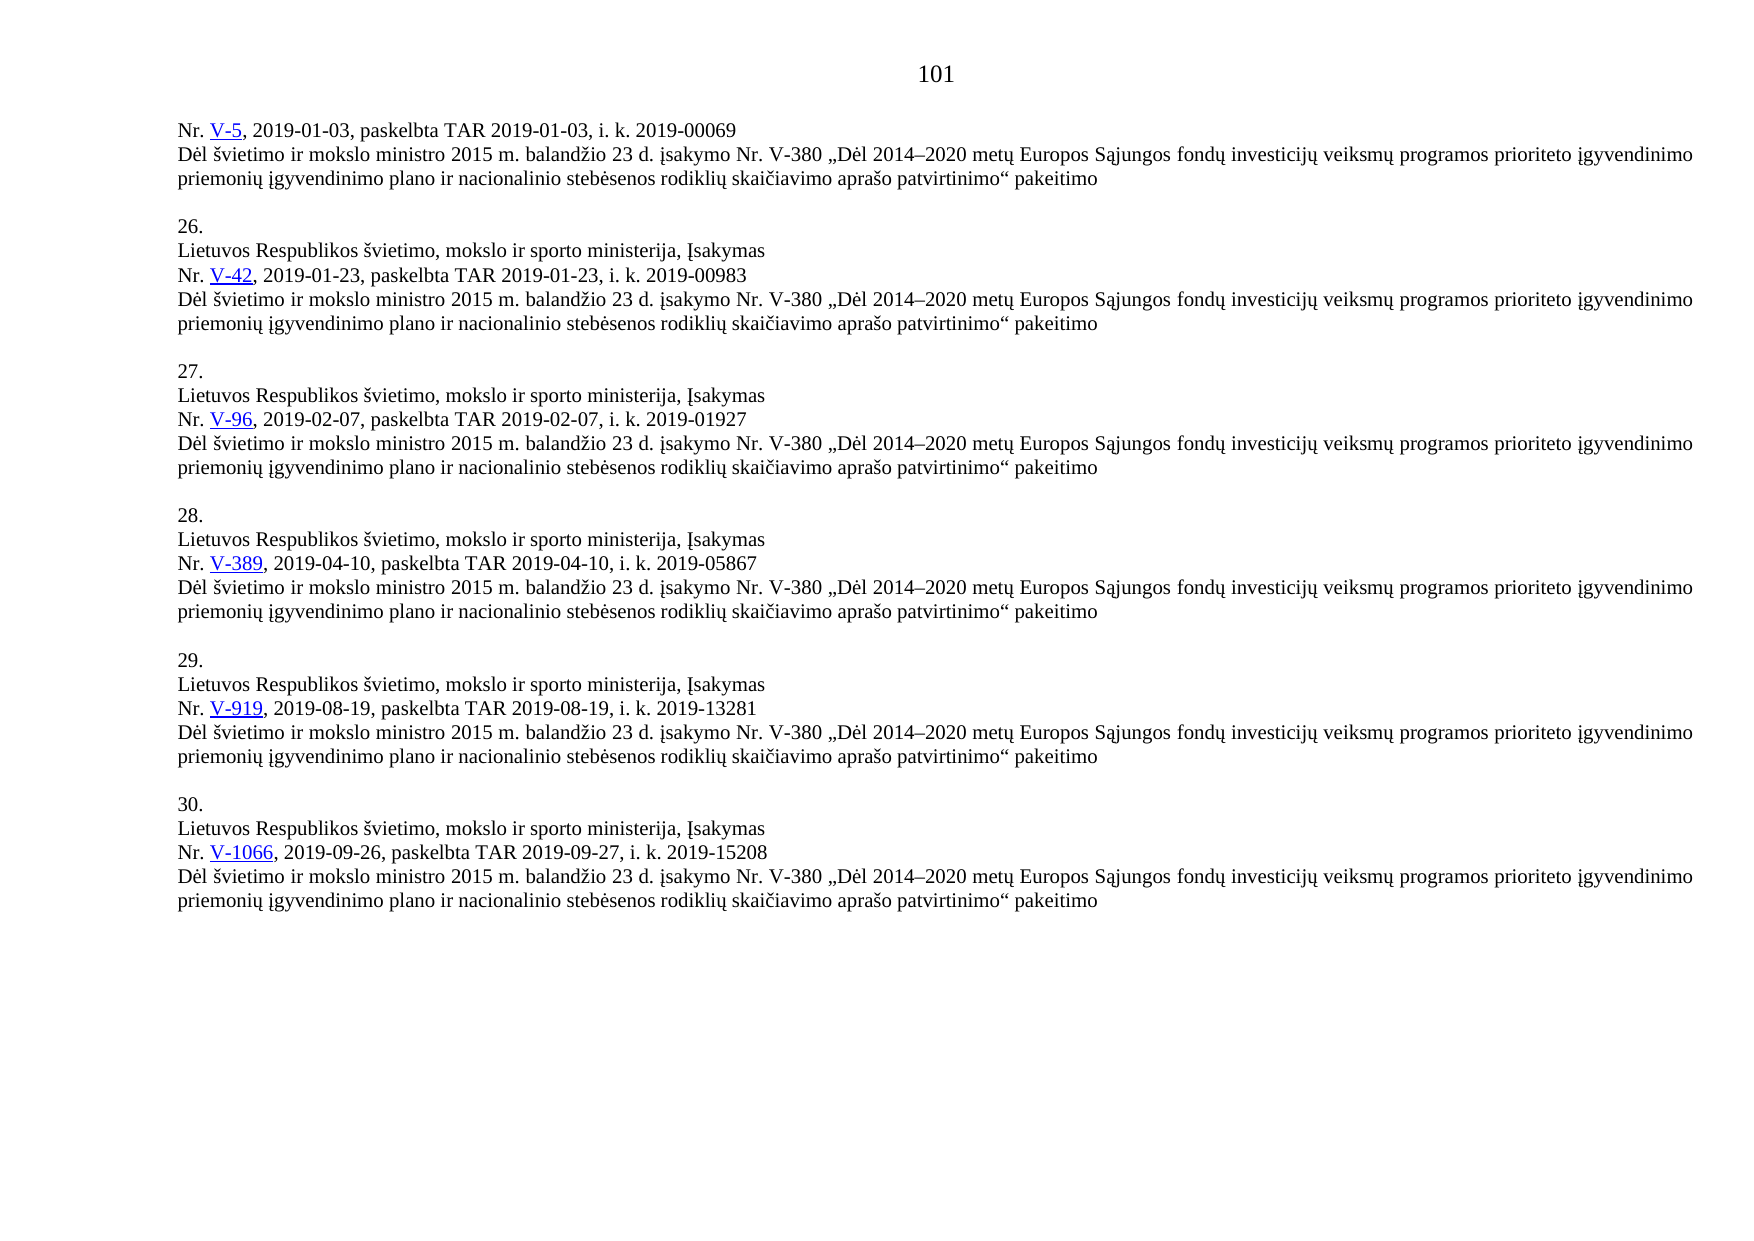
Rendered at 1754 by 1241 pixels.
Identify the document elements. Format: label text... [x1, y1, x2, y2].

text Dėl švietimo ir mokslo ministro 2015 m. balandžio 23 d. įsakymo Nr. V-380 „Dėl 2014–2020 metų Europos Sąjungos fondų investicijų veiksmų programos prioriteto įgyvendinimo priemonių įgyvendinimo plano ir nacionalinio stebėsenos rodiklių skaičiavimo aprašo patvirtinimo“ pakeitimo [177, 142, 1695, 190]
text Nr. V-389, 2019-04-10, paskelbta TAR 2019-04-10, i. k. 2019-05867 [177, 551, 1695, 575]
text 30. [177, 792, 1695, 816]
text Lietuvos Respublikos švietimo, mokslo ir sporto ministerija, Įsakymas [177, 816, 1695, 840]
text Dėl švietimo ir mokslo ministro 2015 m. balandžio 23 d. įsakymo Nr. V-380 „Dėl 2014–2020 metų Europos Sąjungos fondų investicijų veiksmų programos prioriteto įgyvendinimo priemonių įgyvendinimo plano ir nacionalinio stebėsenos rodiklių skaičiavimo aprašo patvirtinimo“ pakeitimo [177, 431, 1695, 479]
text Dėl švietimo ir mokslo ministro 2015 m. balandžio 23 d. įsakymo Nr. V-380 „Dėl 2014–2020 metų Europos Sąjungos fondų investicijų veiksmų programos prioriteto įgyvendinimo priemonių įgyvendinimo plano ir nacionalinio stebėsenos rodiklių skaičiavimo aprašo patvirtinimo“ pakeitimo [177, 287, 1695, 335]
text Nr. V-96, 2019-02-07, paskelbta TAR 2019-02-07, i. k. 2019-01927 [177, 407, 1695, 431]
text Nr. V-919, 2019-08-19, paskelbta TAR 2019-08-19, i. k. 2019-13281 [177, 696, 1695, 720]
text 26. [177, 214, 1695, 238]
text Dėl švietimo ir mokslo ministro 2015 m. balandžio 23 d. įsakymo Nr. V-380 „Dėl 2014–2020 metų Europos Sąjungos fondų investicijų veiksmų programos prioriteto įgyvendinimo priemonių įgyvendinimo plano ir nacionalinio stebėsenos rodiklių skaičiavimo aprašo patvirtinimo“ pakeitimo [177, 575, 1695, 623]
text Nr. V-5, 2019-01-03, paskelbta TAR 2019-01-03, i. k. 2019-00069 [177, 118, 1695, 142]
text 27. [177, 359, 1695, 383]
text 28. [177, 503, 1695, 527]
text Dėl švietimo ir mokslo ministro 2015 m. balandžio 23 d. įsakymo Nr. V-380 „Dėl 2014–2020 metų Europos Sąjungos fondų investicijų veiksmų programos prioriteto įgyvendinimo priemonių įgyvendinimo plano ir nacionalinio stebėsenos rodiklių skaičiavimo aprašo patvirtinimo“ pakeitimo [177, 864, 1695, 912]
text Lietuvos Respublikos švietimo, mokslo ir sporto ministerija, Įsakymas [177, 238, 1695, 262]
text Dėl švietimo ir mokslo ministro 2015 m. balandžio 23 d. įsakymo Nr. V-380 „Dėl 2014–2020 metų Europos Sąjungos fondų investicijų veiksmų programos prioriteto įgyvendinimo priemonių įgyvendinimo plano ir nacionalinio stebėsenos rodiklių skaičiavimo aprašo patvirtinimo“ pakeitimo [177, 720, 1695, 768]
text Nr. V-1066, 2019-09-26, paskelbta TAR 2019-09-27, i. k. 2019-15208 [177, 840, 1695, 864]
text Lietuvos Respublikos švietimo, mokslo ir sporto ministerija, Įsakymas [177, 383, 1695, 407]
text Nr. V-42, 2019-01-23, paskelbta TAR 2019-01-23, i. k. 2019-00983 [177, 262, 1695, 287]
text Lietuvos Respublikos švietimo, mokslo ir sporto ministerija, Įsakymas [177, 672, 1695, 696]
text 29. [177, 647, 1695, 672]
text Lietuvos Respublikos švietimo, mokslo ir sporto ministerija, Įsakymas [177, 527, 1695, 551]
